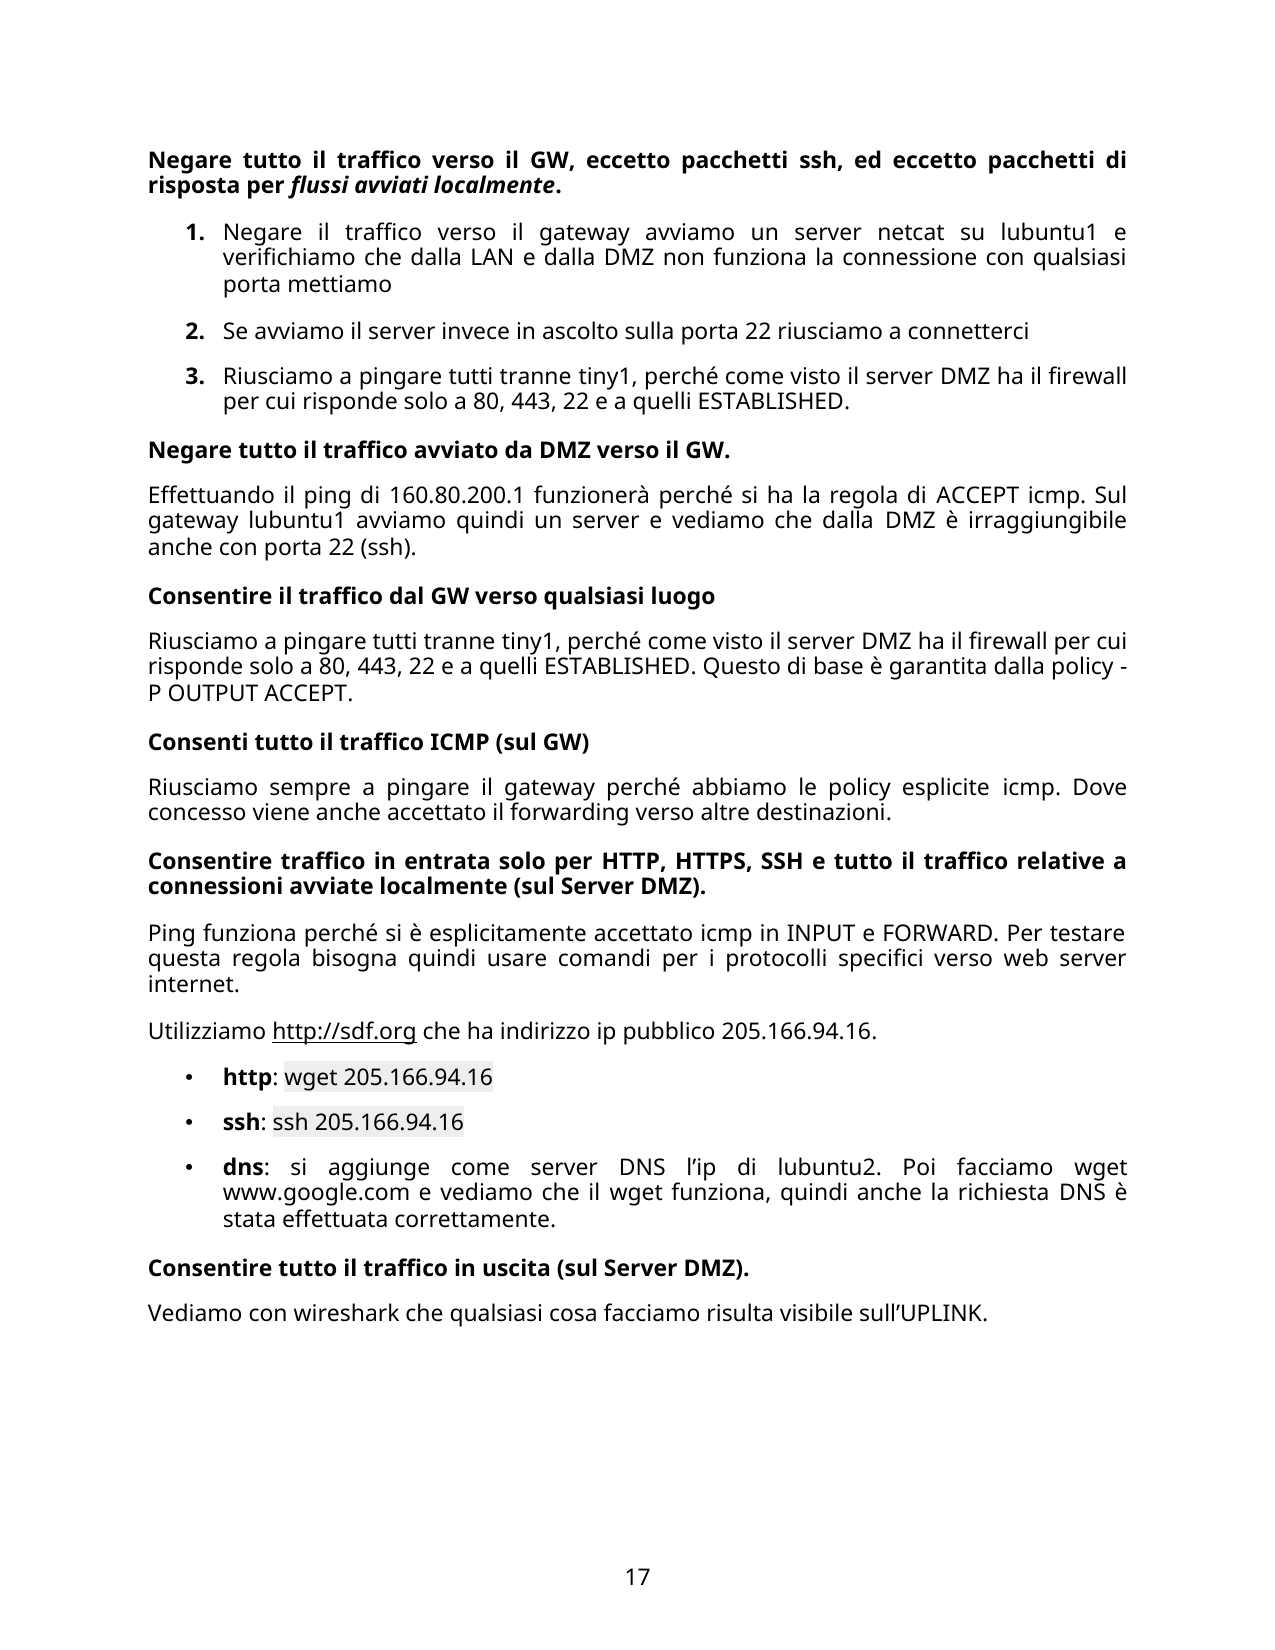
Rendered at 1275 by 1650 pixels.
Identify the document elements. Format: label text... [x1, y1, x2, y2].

subtitle Consentire tutto il traffico in uscita (sul Server DMZ). [148, 1255, 1127, 1281]
list dns: si aggiunge come server DNS l’ip di lubuntu2. Poi facciamo wget www.google.com e vediamo che il wget funziona, quindi anche la richiesta DNS è stata effettuata correttamente. [185, 1154, 1127, 1234]
text Riusciamo a pingare tutti tranne tiny1, perché come visto il server DMZ ha il firewall per cui risponde solo a 80, 443, 22 e a quelli ESTABLISHED. Questo di base è garantita dalla policy -P OUTPUT ACCEPT. [148, 628, 1127, 708]
list Se avviamo il server invece in ascolto sulla porta 22 riusciamo a connetterci [185, 318, 1127, 344]
subtitle Consenti tutto il traffico ICMP (sul GW) [148, 729, 1127, 755]
list ssh: ssh 205.166.94.16 [185, 1109, 1127, 1136]
text Effettuando il ping di 160.80.200.1 funzionerà perché si ha la regola di ACCEPT icmp. Sul gateway lubuntu1 avviamo quindi un server e vediamo che dalla DMZ è irraggiungibile anche con porta 22 (ssh). [148, 482, 1127, 562]
text Utilizziamo http://sdf.org che ha indirizzo ip pubblico 205.166.94.16. [148, 1018, 1127, 1045]
subtitle Consentire traffico in entrata solo per HTTP, HTTPS, SSH e tutto il traffico relative a connessioni avviate localmente (sul Server DMZ). [148, 848, 1127, 901]
subtitle Negare tutto il traffico avviato da DMZ verso il GW. [148, 437, 1127, 464]
text Ping funziona perché si è esplicitamente accettato icmp in INPUT e FORWARD. Per testare questa regola bisogna quindi usare comandi per i protocolli specifici verso web server internet. [148, 920, 1127, 1000]
list http: wget 205.166.94.16 [185, 1064, 1127, 1090]
list Riusciamo a pingare tutti tranne tiny1, perché come visto il server DMZ ha il firewall per cui risponde solo a 80, 443, 22 e a quelli ESTABLISHED. [185, 363, 1127, 416]
text Vediamo con wireshark che qualsiasi cosa facciamo risulta visibile sull’UPLINK. [148, 1300, 1127, 1327]
subtitle Negare tutto il traffico verso il GW, eccetto pacchetti ssh, ed eccetto pacchetti di risposta per flussi avviati localmente. [148, 148, 1127, 201]
text Riusciamo sempre a pingare il gateway perché abbiamo le policy esplicite icmp. Dove concesso viene anche accettato il forwarding verso altre destinazioni. [148, 774, 1127, 827]
list Negare il traffico verso il gateway avviamo un server netcat su lubuntu1 e verifichiamo che dalla LAN e dalla DMZ non funziona la connessione con qualsiasi porta mettiamo [185, 219, 1127, 299]
subtitle Consentire il traffico dal GW verso qualsiasi luogo [148, 583, 1127, 609]
